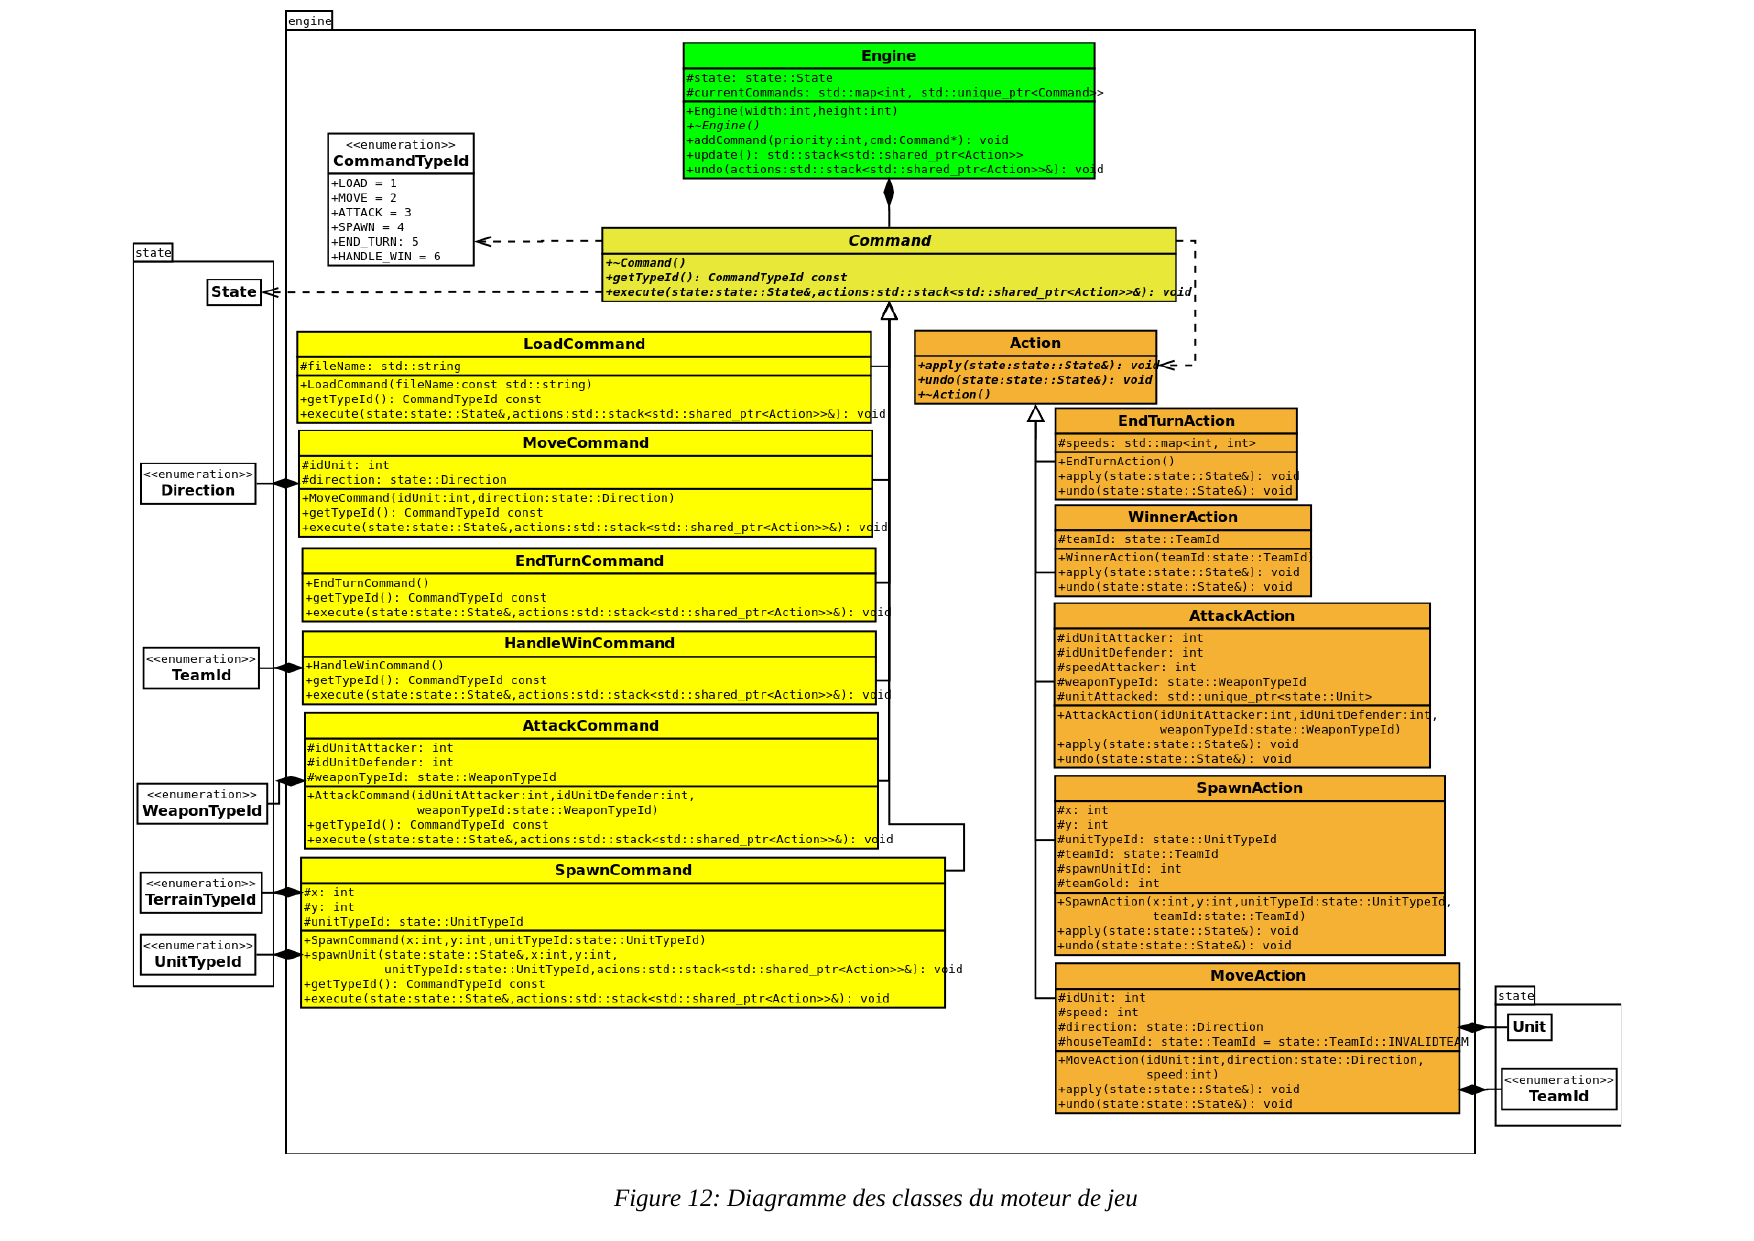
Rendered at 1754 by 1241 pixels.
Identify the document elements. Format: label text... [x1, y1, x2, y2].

picture [132, 10, 1622, 1154]
text Figure 12: Diagramme des classes du moteur de jeu [133, 1154, 1621, 1211]
